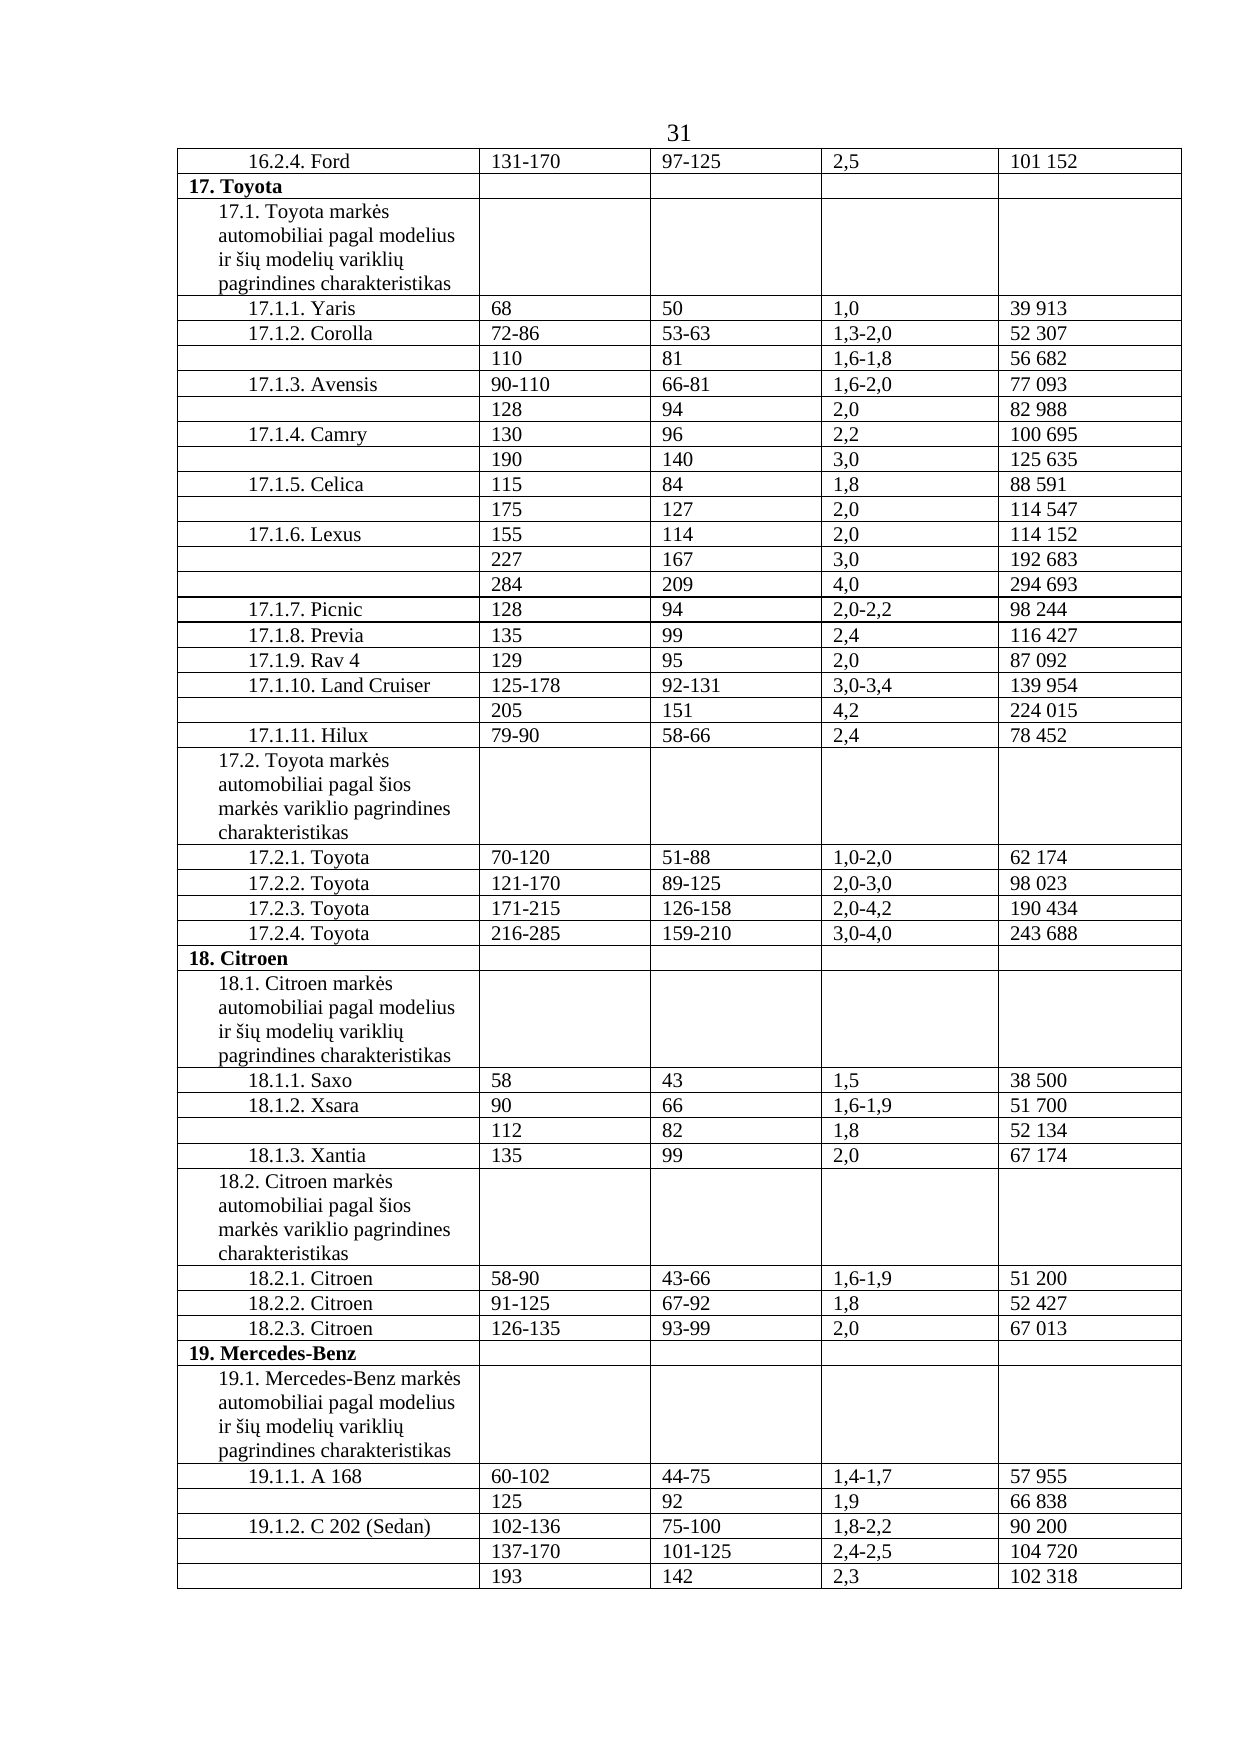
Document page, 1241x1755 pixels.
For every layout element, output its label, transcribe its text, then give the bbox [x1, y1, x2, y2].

table_cell 1,8 [822, 1291, 998, 1315]
table_cell 3,0-4,0 [822, 921, 998, 945]
table_cell [651, 946, 821, 970]
table_cell 99 [651, 623, 821, 647]
table_cell [480, 1341, 650, 1365]
table_cell 60-102 [480, 1464, 650, 1488]
table_cell 98 023 [999, 870, 1181, 894]
table_cell 126-135 [480, 1316, 650, 1340]
table_cell 1,6-2,0 [822, 371, 998, 396]
table_cell 2,2 [822, 422, 998, 446]
table_cell 91-125 [480, 1291, 650, 1315]
table_cell 17.1.5. Celica [178, 472, 479, 496]
table_cell [822, 1341, 998, 1365]
table_cell 205 [480, 698, 650, 722]
table_cell 140 [651, 447, 821, 471]
table_cell 101-125 [651, 1539, 821, 1563]
table_cell 17.2.4. Toyota [178, 921, 479, 945]
table_cell 2,5 [822, 149, 998, 173]
table_cell 52 307 [999, 321, 1181, 345]
table_cell 17.1.8. Previa [178, 623, 479, 647]
table_cell [651, 748, 821, 844]
table_cell 18. Citroen [178, 946, 479, 970]
table_cell 137-170 [480, 1539, 650, 1563]
table_cell [178, 547, 479, 571]
table_cell [999, 971, 1181, 1067]
table_cell 2,4 [822, 623, 998, 647]
table_cell [178, 1539, 479, 1563]
table_cell [178, 1489, 479, 1513]
table_cell 81 [651, 346, 821, 370]
table_cell [178, 1118, 479, 1142]
table_cell [822, 971, 998, 1067]
table_cell 57 955 [999, 1464, 1181, 1488]
table_cell 1,8 [822, 1118, 998, 1142]
table_cell 190 434 [999, 896, 1181, 919]
table_cell 18.1.1. Saxo [178, 1068, 479, 1092]
table_cell 82 988 [999, 397, 1181, 421]
table_cell [480, 971, 650, 1067]
table_cell 2,0 [822, 1316, 998, 1340]
table_cell 1,6-1,9 [822, 1093, 998, 1117]
table_cell 1,0-2,0 [822, 845, 998, 869]
table_cell 190 [480, 447, 650, 471]
table_cell 243 688 [999, 921, 1181, 945]
table_cell [999, 1169, 1181, 1265]
table_cell 17.1.11. Hilux [178, 723, 479, 747]
table_cell 17.1.2. Corolla [178, 321, 479, 345]
table_cell 101 152 [999, 149, 1181, 173]
table_cell [822, 1366, 998, 1462]
table_cell 38 500 [999, 1068, 1181, 1092]
table_cell 104 720 [999, 1539, 1181, 1563]
table_cell 100 695 [999, 422, 1181, 446]
table_cell [999, 946, 1181, 970]
table_cell 17.1.7. Picnic [178, 598, 479, 621]
table_cell 95 [651, 648, 821, 672]
table_cell 52 427 [999, 1291, 1181, 1315]
table_cell 66 838 [999, 1489, 1181, 1513]
table_cell 70-120 [480, 845, 650, 869]
table_cell 2,0 [822, 497, 998, 521]
table_cell 284 [480, 572, 650, 596]
table_cell 44-75 [651, 1464, 821, 1488]
table_cell 127 [651, 497, 821, 521]
table_cell [651, 971, 821, 1067]
table_cell [178, 572, 479, 596]
table_cell 128 [480, 397, 650, 421]
table_cell 17. Toyota [178, 174, 479, 198]
table_cell 94 [651, 598, 821, 621]
table_cell 193 [480, 1564, 650, 1588]
table_cell [822, 174, 998, 198]
table_cell 17.1. Toyota markės automobiliai pagal modelius ir šių modelių variklių pagrindines charakteristikas [178, 199, 479, 295]
table_cell 1,4-1,7 [822, 1464, 998, 1488]
table_cell 2,0-3,0 [822, 870, 998, 894]
table_cell 93-99 [651, 1316, 821, 1340]
table_cell 98 244 [999, 598, 1181, 621]
table_cell [651, 199, 821, 295]
table_cell 99 [651, 1144, 821, 1167]
table_cell [822, 199, 998, 295]
table_cell 19. Mercedes-Benz [178, 1341, 479, 1365]
table_cell 90-110 [480, 371, 650, 396]
table_cell 116 427 [999, 623, 1181, 647]
table_cell 139 954 [999, 673, 1181, 697]
table_cell 78 452 [999, 723, 1181, 747]
table_cell 79-90 [480, 723, 650, 747]
table_cell 18.1.2. Xsara [178, 1093, 479, 1117]
table_cell 1,6-1,8 [822, 346, 998, 370]
table_cell 114 [651, 522, 821, 546]
table_cell 114 547 [999, 497, 1181, 521]
table_cell 17.1.3. Avensis [178, 371, 479, 396]
table_cell 175 [480, 497, 650, 521]
table_cell 17.1.4. Camry [178, 422, 479, 446]
table_cell [651, 1366, 821, 1462]
table_cell 125-178 [480, 673, 650, 697]
table_cell [480, 1366, 650, 1462]
table_cell [822, 946, 998, 970]
table_cell [480, 748, 650, 844]
table_cell 67 013 [999, 1316, 1181, 1340]
table_cell 39 913 [999, 296, 1181, 320]
table_cell 1,0 [822, 296, 998, 320]
table_cell 18.2.2. Citroen [178, 1291, 479, 1315]
table_cell 102 318 [999, 1564, 1181, 1588]
table_cell 110 [480, 346, 650, 370]
table_cell 115 [480, 472, 650, 496]
table_cell 19.1.2. C 202 (Sedan) [178, 1514, 479, 1538]
table_cell 209 [651, 572, 821, 596]
table_cell 135 [480, 623, 650, 647]
table_cell [999, 1341, 1181, 1365]
table_cell 72-86 [480, 321, 650, 345]
table_cell 53-63 [651, 321, 821, 345]
table_cell 2,4-2,5 [822, 1539, 998, 1563]
table_cell 155 [480, 522, 650, 546]
table_cell [651, 174, 821, 198]
table_cell [480, 946, 650, 970]
table_cell 58-66 [651, 723, 821, 747]
table_cell 97-125 [651, 149, 821, 173]
table_cell [822, 1169, 998, 1265]
table_cell 112 [480, 1118, 650, 1142]
table_cell 18.2.3. Citroen [178, 1316, 479, 1340]
table_cell [178, 698, 479, 722]
table_cell 2,0 [822, 397, 998, 421]
table_cell 4,0 [822, 572, 998, 596]
table_cell 92 [651, 1489, 821, 1513]
table_cell [999, 1366, 1181, 1462]
table_cell 3,0 [822, 447, 998, 471]
table_cell 94 [651, 397, 821, 421]
table_cell 19.1. Mercedes-Benz markės automobiliai pagal modelius ir šių modelių variklių pagrindines charakteristikas [178, 1366, 479, 1462]
table_cell 1,3-2,0 [822, 321, 998, 345]
table_cell [178, 497, 479, 521]
table_cell [822, 748, 998, 844]
table_cell 129 [480, 648, 650, 672]
table_cell [999, 199, 1181, 295]
table_cell 17.2.2. Toyota [178, 870, 479, 894]
table_cell 19.1.1. A 168 [178, 1464, 479, 1488]
table_cell 1,9 [822, 1489, 998, 1513]
table_cell 66 [651, 1093, 821, 1117]
table_cell 1,5 [822, 1068, 998, 1092]
table_cell 102-136 [480, 1514, 650, 1538]
table_cell [651, 1341, 821, 1365]
table_cell 3,0-3,4 [822, 673, 998, 697]
table_cell [480, 1169, 650, 1265]
table_cell 96 [651, 422, 821, 446]
table_cell 18.1. Citroen markės automobiliai pagal modelius ir šių modelių variklių pagrindines charakteristikas [178, 971, 479, 1067]
table_cell [178, 397, 479, 421]
table_cell 17.2.1. Toyota [178, 845, 479, 869]
table_cell 67 174 [999, 1144, 1181, 1167]
table_cell 84 [651, 472, 821, 496]
table_cell 87 092 [999, 648, 1181, 672]
table_cell 142 [651, 1564, 821, 1588]
table_cell 167 [651, 547, 821, 571]
table_cell 56 682 [999, 346, 1181, 370]
table_cell [178, 346, 479, 370]
table_cell 159-210 [651, 921, 821, 945]
table_cell 90 200 [999, 1514, 1181, 1538]
table_cell 90 [480, 1093, 650, 1117]
table_cell 51 200 [999, 1266, 1181, 1290]
table_cell 131-170 [480, 149, 650, 173]
table_cell 77 093 [999, 371, 1181, 396]
table_cell 58 [480, 1068, 650, 1092]
table_cell 17.2.3. Toyota [178, 896, 479, 919]
table_cell 92-131 [651, 673, 821, 697]
table_cell 17.1.6. Lexus [178, 522, 479, 546]
table_cell 17.2. Toyota markės automobiliai pagal šios markės variklio pagrindines charakteristikas [178, 748, 479, 844]
table_cell [178, 447, 479, 471]
table_cell 224 015 [999, 698, 1181, 722]
table_cell 3,0 [822, 547, 998, 571]
table_cell 126-158 [651, 896, 821, 919]
table_cell 4,2 [822, 698, 998, 722]
table_cell 52 134 [999, 1118, 1181, 1142]
table_cell 58-90 [480, 1266, 650, 1290]
table_cell 62 174 [999, 845, 1181, 869]
table_cell 51-88 [651, 845, 821, 869]
table_cell 151 [651, 698, 821, 722]
table_cell 294 693 [999, 572, 1181, 596]
table_cell 50 [651, 296, 821, 320]
table_cell 2,4 [822, 723, 998, 747]
table_cell 17.1.1. Yaris [178, 296, 479, 320]
table_cell 75-100 [651, 1514, 821, 1538]
table_cell [178, 1564, 479, 1588]
table_cell 135 [480, 1144, 650, 1167]
table_cell 68 [480, 296, 650, 320]
table_cell 1,8 [822, 472, 998, 496]
table_cell 128 [480, 598, 650, 621]
table_cell 192 683 [999, 547, 1181, 571]
table_cell [999, 748, 1181, 844]
table_cell 18.2.1. Citroen [178, 1266, 479, 1290]
table_cell 88 591 [999, 472, 1181, 496]
table_cell 2,0 [822, 648, 998, 672]
table_cell 216-285 [480, 921, 650, 945]
table_cell 18.1.3. Xantia [178, 1144, 479, 1167]
table_cell [651, 1169, 821, 1265]
table_cell 17.1.9. Rav 4 [178, 648, 479, 672]
table_cell 18.2. Citroen markės automobiliai pagal šios markės variklio pagrindines charakteristikas [178, 1169, 479, 1265]
table_cell 125 635 [999, 447, 1181, 471]
table_cell 2,0 [822, 1144, 998, 1167]
table_cell 121-170 [480, 870, 650, 894]
table_cell [480, 174, 650, 198]
table_cell 114 152 [999, 522, 1181, 546]
table_cell 125 [480, 1489, 650, 1513]
table_cell 43 [651, 1068, 821, 1092]
table_cell 171-215 [480, 896, 650, 919]
table_cell 82 [651, 1118, 821, 1142]
table_cell 1,6-1,9 [822, 1266, 998, 1290]
table_cell 1,8-2,2 [822, 1514, 998, 1538]
table_cell 17.1.10. Land Cruiser [178, 673, 479, 697]
table_cell [480, 199, 650, 295]
table_cell [999, 174, 1181, 198]
table_cell 2,0 [822, 522, 998, 546]
table_cell 89-125 [651, 870, 821, 894]
table_cell 16.2.4. Ford [178, 149, 479, 173]
table_cell 227 [480, 547, 650, 571]
table_cell 2,0-2,2 [822, 598, 998, 621]
table_cell 2,0-4,2 [822, 896, 998, 919]
table_cell 67-92 [651, 1291, 821, 1315]
table_cell 51 700 [999, 1093, 1181, 1117]
table_cell 2,3 [822, 1564, 998, 1588]
table_cell 66-81 [651, 371, 821, 396]
table_cell 130 [480, 422, 650, 446]
table_cell 43-66 [651, 1266, 821, 1290]
